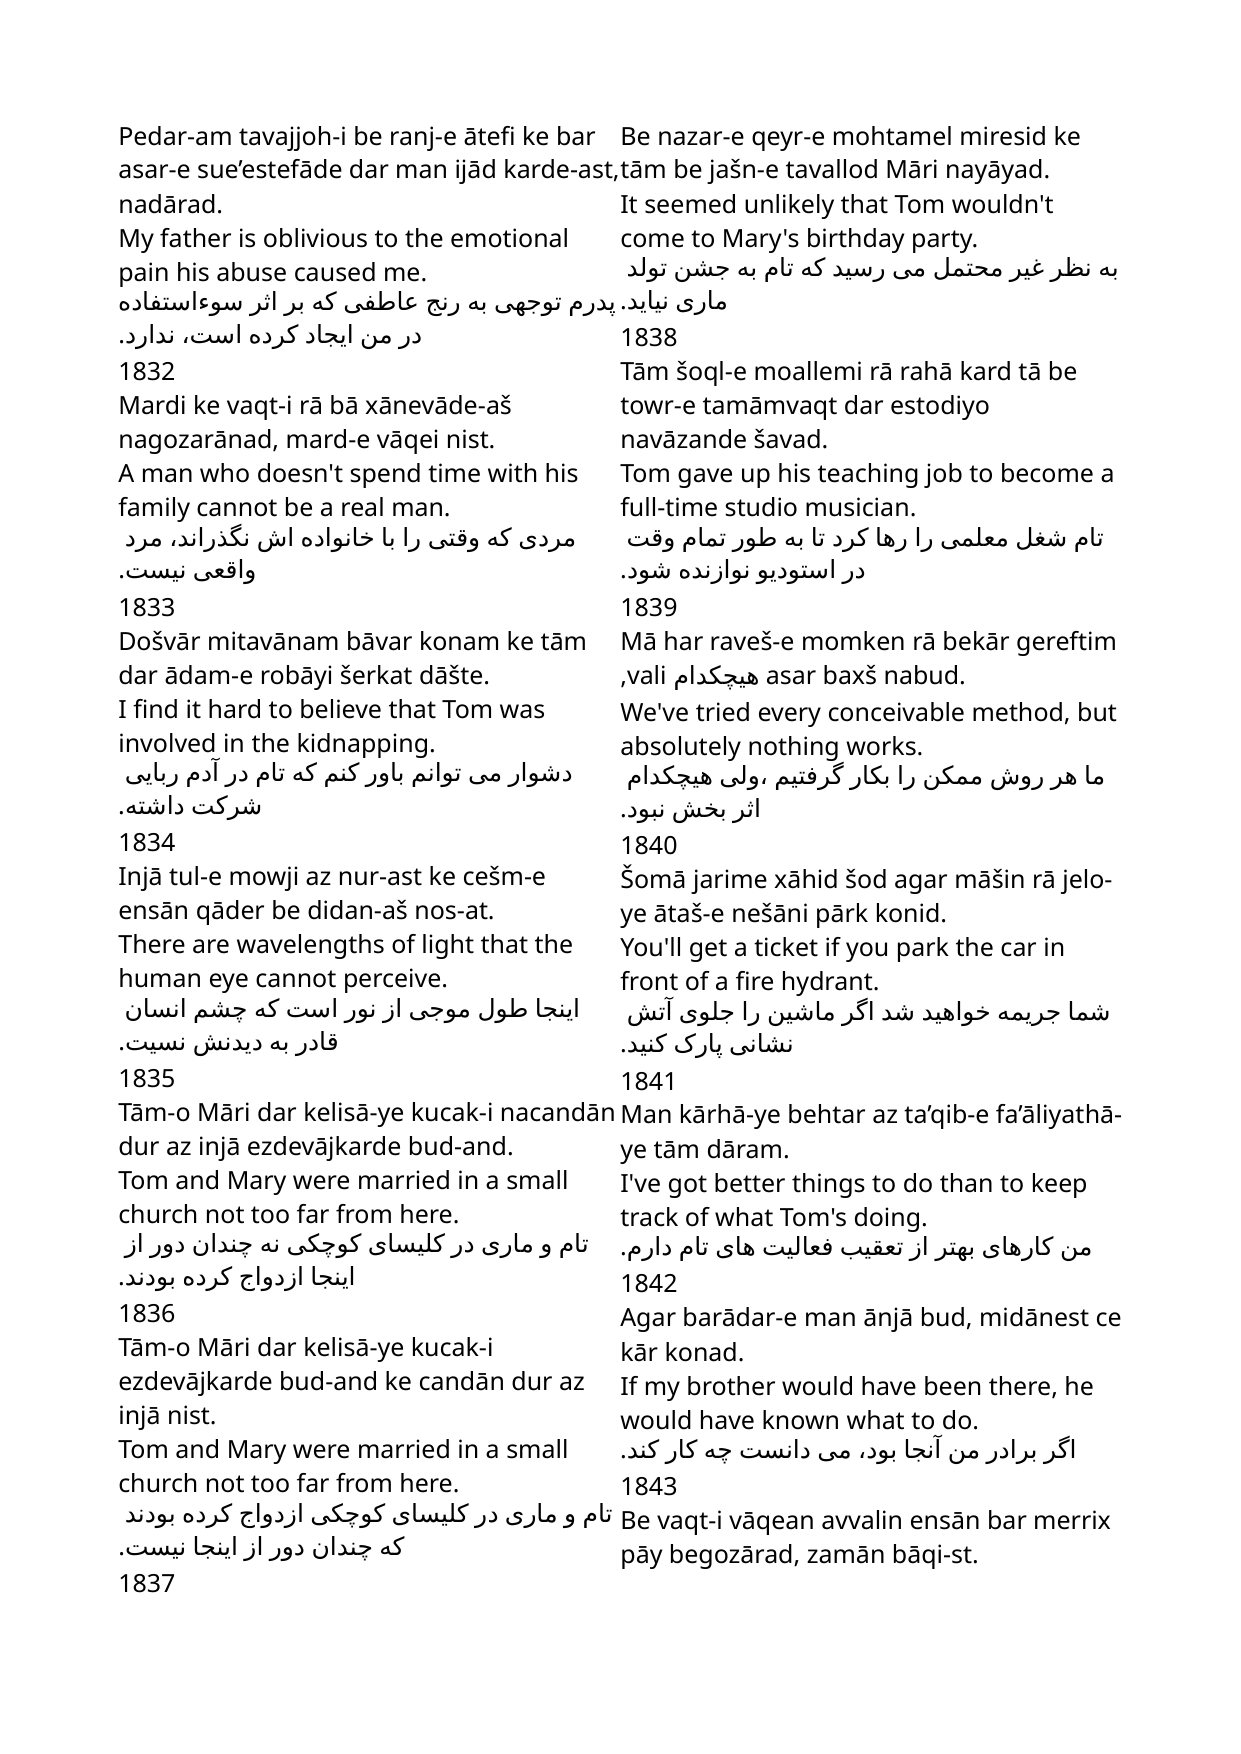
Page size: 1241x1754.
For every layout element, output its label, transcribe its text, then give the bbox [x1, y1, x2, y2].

text تام و ماری در کلیسای کوچکی نه چندان دور از اینجا ازدواج کرده بودند. [118, 1231, 620, 1296]
text Šomā jarime xāhid šod agar māšin rā jelo-ye ātaš-e nešāni pārk konid. [620, 862, 1122, 930]
text You'll get a ticket if you park the car in front of a fire hydrant. [620, 930, 1122, 998]
text Tom and Mary were married in a small church not too far from here. [118, 1162, 620, 1231]
text مردی که وقتی را با خانواده اش نگذراند، مرد واقعی نیست. [118, 524, 620, 589]
text Tām-o Māri dar kelisā-ye kucak-i ezdevājkarde bud-and ke candān dur az injā nist. [118, 1330, 620, 1432]
text Be nazar-e qeyr-e mohtamel mi‌resid ke tām be jašn-e tavallod Māri nayāyad. [620, 118, 1122, 186]
text It seemed unlikely that Tom wouldn't come to Mary's birthday party. [620, 186, 1122, 254]
text Došvār mi‌tavānam bāvar konam ke tām dar ādam-e robāyi šerkat dāšte. [118, 623, 620, 691]
text 1841 [620, 1063, 1122, 1097]
text پدرم توجهی به رنج عاطفی که بر اثر سوءاستفاده در من ایجاد کرده است، ندارد. [118, 288, 620, 354]
text دشوار می توانم باور کنم که تام در آدم ربایی شرکت داشته. [118, 759, 620, 825]
text Tām šoql-e moallemi rā rahā kard tā be towr-e tamāmvaqt dar estodiyo navāzande šavad. [620, 354, 1122, 456]
text Man kārhā-ye behtar az ta’qib-e fa’āliyat‌hā-ye tām dāram. [620, 1097, 1122, 1165]
text 1834 [118, 825, 620, 859]
text 1837 [118, 1565, 620, 1599]
text 1839 [620, 589, 1122, 623]
text My father is oblivious to the emotional pain his abuse caused me. [118, 220, 620, 288]
text اینجا طول موجی از نور است که چشم انسان قادر به دیدنش نسیت. [118, 995, 620, 1060]
text 1840 [620, 828, 1122, 862]
text Mardi ke vaqt-i rā bā xānevāde‌-aš nagozarānad, mard-e vāqei nist. [118, 388, 620, 456]
text Tom gave up his teaching job to become a full-time studio musician. [620, 456, 1122, 524]
text 1843 [620, 1469, 1122, 1503]
text 1836 [118, 1296, 620, 1330]
text من کارهای بهتر از تعقیب فعالیت های تام دارم. [620, 1233, 1122, 1266]
text If my brother would have been there, he would have known what to do. [620, 1368, 1122, 1436]
text 1842 [620, 1266, 1122, 1300]
text There are wavelengths of light that the human eye cannot perceive. [118, 927, 620, 995]
text Tom and Mary were married in a small church not too far from here. [118, 1432, 620, 1500]
text تام و ماری در کلیسای کوچکی ازدواج کرده بودند که چندان دور از اینجا نیست. [118, 1500, 620, 1565]
text 1833 [118, 589, 620, 623]
text 1835 [118, 1060, 620, 1094]
text Tām-o Māri dar kelisā-ye kucak-i nacandān dur az injā ezdevājkarde bud-and. [118, 1094, 620, 1162]
text Pedar-am tavajjoh-i be ranj-e ātefi ke bar asar-e sue’estefāde dar man ijād karde-ast, nadārad. [118, 118, 620, 220]
text اگر برادر من آنجا بود، می دانست چه کار کند. [620, 1436, 1122, 1469]
text We've tried every conceivable method, but absolutely nothing works. [620, 694, 1122, 762]
text Be vaqt-i vāqean avvalin ensān bar merrix pāy begozārad, zamān bāqi-st. [620, 1503, 1122, 1571]
text A man who doesn't spend time with his family cannot be a real man. [118, 456, 620, 524]
text ما هر روش ممکن را بکار گرفتیم ،ولی هیچکدام اثر بخش نبود. [620, 762, 1122, 828]
text I find it hard to believe that Tom was involved in the kidnapping. [118, 691, 620, 759]
text Agar barādar-e man ānjā bud, mi‌dānest ce kār konad. [620, 1300, 1122, 1368]
text به نظر غیر محتمل می رسید که تام به جشن تولد ماری نیاید. [620, 254, 1122, 319]
text شما جریمه خواهید شد اگر ماشین را جلوی آتش نشانی پارک کنید. [620, 998, 1122, 1063]
text Injā tul-e mowji az nur-ast ke cešm-e ensān qāder be didan-aš nos-at. [118, 859, 620, 927]
text 1838 [620, 319, 1122, 354]
text I've got better things to do than to keep track of what Tom's doing. [620, 1165, 1122, 1233]
text 1832 [118, 354, 620, 388]
text تام شغل معلمی را رها کرد تا به طور تمام وقت در استودیو نوازنده شود. [620, 524, 1122, 589]
text Mā har raveš-e momken rā bekār gereftim ,vali هیچکدام asar baxš nabud. [620, 623, 1122, 694]
